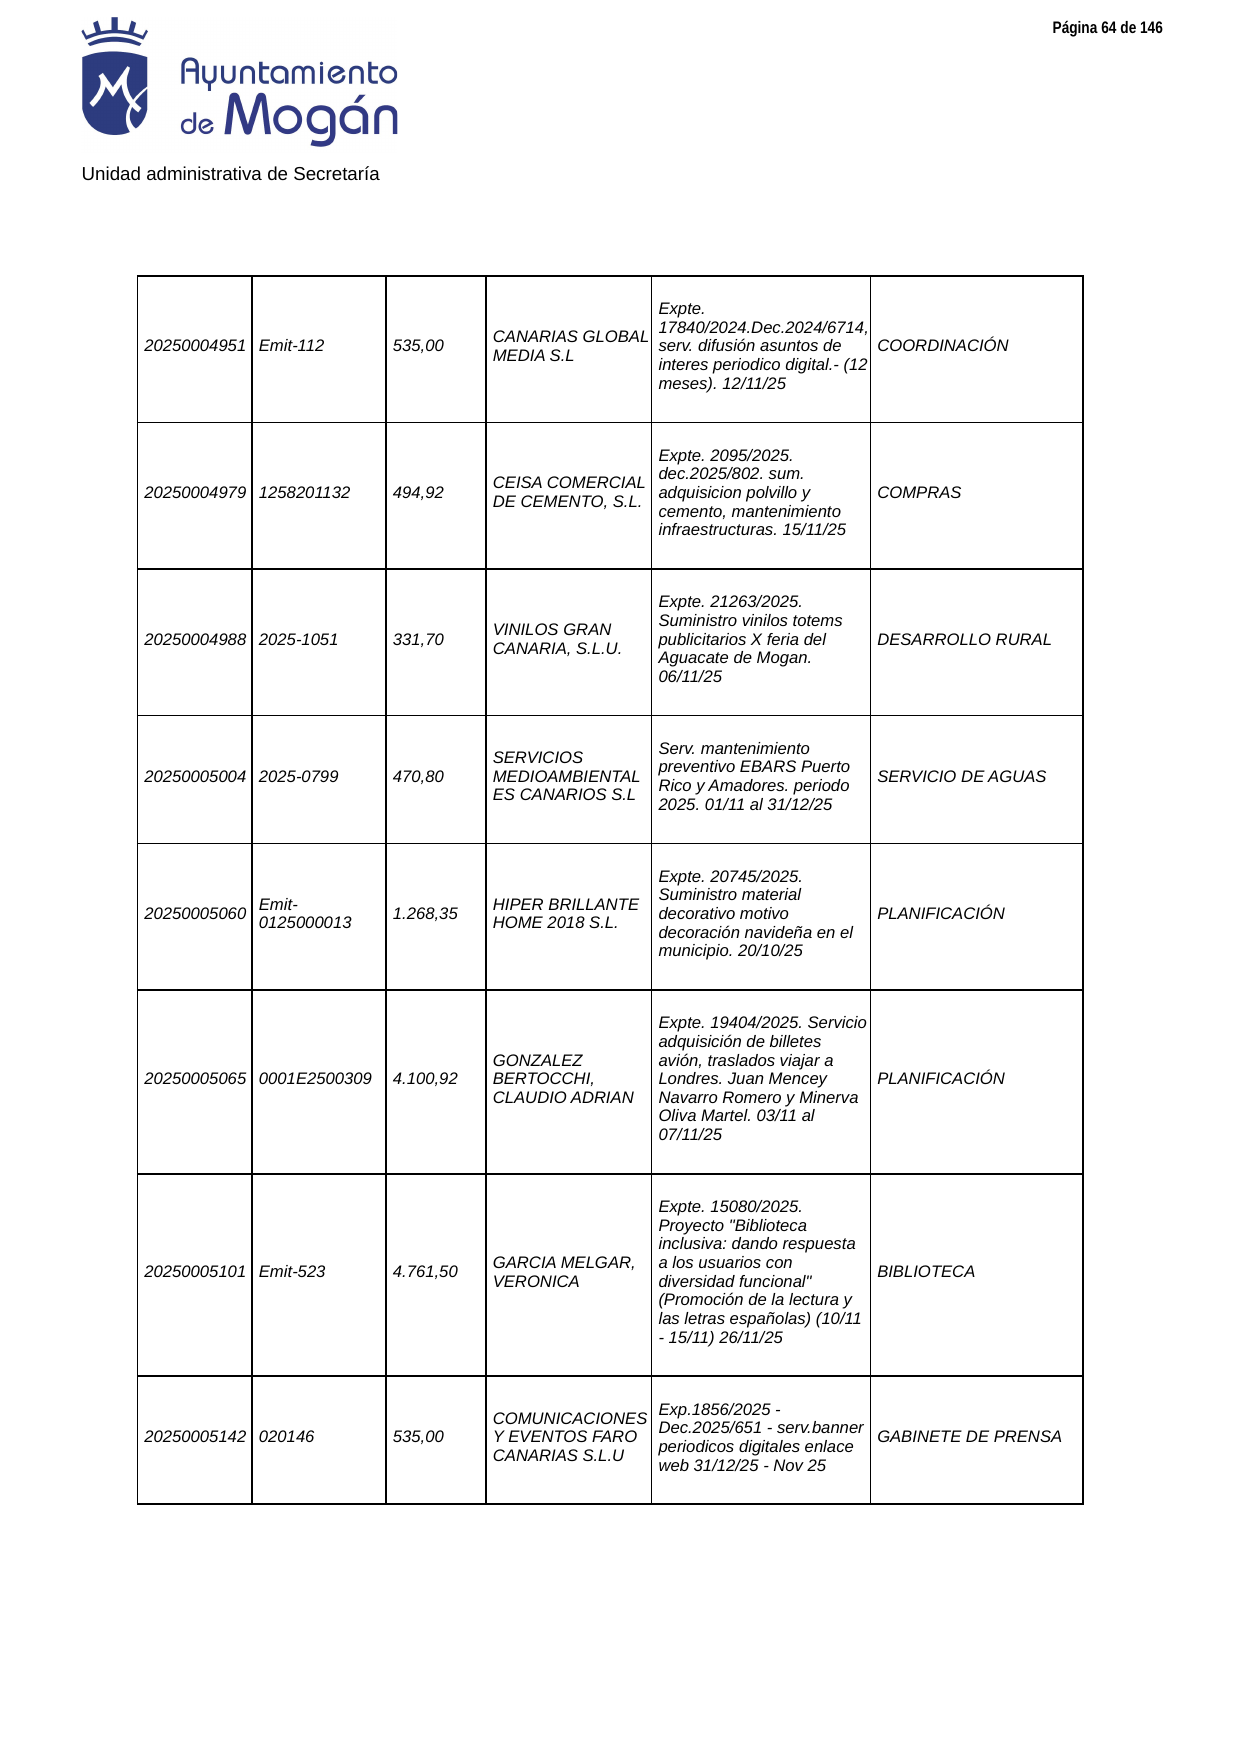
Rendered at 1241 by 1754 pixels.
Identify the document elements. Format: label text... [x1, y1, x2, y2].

table_cell Expte. 15080/2025. Proyecto "Biblioteca inclusiva: dando respuesta a los usuarios con diversidad funcional" (Promoción de la lectura y las letras españolas) (10/11 - 15/11) 26/11/25 [652, 1175, 870, 1375]
table_cell 4.100,92 [387, 991, 485, 1173]
table_cell 20250004988 [138, 570, 251, 714]
table_cell 331,70 [387, 570, 485, 714]
table_cell Expte. 21263/2025. Suministro vinilos totems publicitarios X feria del Aguacate de Mogan. 06/11/25 [652, 570, 870, 714]
table_cell 20250005065 [138, 991, 251, 1173]
table_cell Emit-112 [253, 277, 385, 421]
table_cell COORDINACIÓN [871, 277, 1082, 421]
table_cell 1.268,35 [387, 844, 485, 989]
table_cell HIPER BRILLANTE HOME 2018 S.L. [487, 844, 651, 989]
table_cell CEISA COMERCIAL DE CEMENTO, S.L. [487, 423, 651, 568]
table_cell GONZALEZ BERTOCCHI, CLAUDIO ADRIAN [487, 991, 651, 1173]
table_cell SERVICIOS MEDIOAMBIENTALES CANARIOS S.L [487, 716, 651, 842]
table_cell 2025-1051 [253, 570, 385, 714]
table_cell VINILOS GRAN CANARIA, S.L.U. [487, 570, 651, 714]
table_cell Emit-523 [253, 1175, 385, 1375]
table_cell 0001E2500309 [253, 991, 385, 1173]
table_cell Expte. 20745/2025. Suministro material decorativo motivo decoración navideña en el municipio. 20/10/25 [652, 844, 870, 989]
table_cell 20250005101 [138, 1175, 251, 1375]
table_cell 494,92 [387, 423, 485, 568]
table_cell BIBLIOTECA [871, 1175, 1082, 1375]
table_cell 4.761,50 [387, 1175, 485, 1375]
table_cell 20250004951 [138, 277, 251, 421]
table_cell GARCIA MELGAR, VERONICA [487, 1175, 651, 1375]
table_cell Expte. 2095/2025. dec.2025/802. sum. adquisicion polvillo y cemento, mantenimiento infraestructuras. 15/11/25 [652, 423, 870, 568]
table_cell 535,00 [387, 277, 485, 421]
table_cell 535,00 [387, 1377, 485, 1503]
table_cell DESARROLLO RURAL [871, 570, 1082, 714]
table_cell SERVICIO DE AGUAS [871, 716, 1082, 842]
table_cell 2025-0799 [253, 716, 385, 842]
table_cell 20250005142 [138, 1377, 251, 1503]
table_cell PLANIFICACIÓN [871, 844, 1082, 989]
table_cell Expte. 19404/2025. Servicio adquisición de billetes avión, traslados viajar a Londres. Juan Mencey Navarro Romero y Minerva Oliva Martel. 03/11 al 07/11/25 [652, 991, 870, 1173]
table_cell Emit-0125000013 [253, 844, 385, 989]
table_cell 470,80 [387, 716, 485, 842]
table_cell 020146 [253, 1377, 385, 1503]
table_cell Expte. 17840/2024.Dec.2024/6714, serv. difusión asuntos de interes periodico digital.- (12 meses). 12/11/25 [652, 277, 870, 421]
table_cell PLANIFICACIÓN [871, 991, 1082, 1173]
table_cell GABINETE DE PRENSA [871, 1377, 1082, 1503]
table_cell COMUNICACIONES Y EVENTOS FARO CANARIAS S.L.U [487, 1377, 651, 1503]
table_cell 20250004979 [138, 423, 251, 568]
table_cell 20250005060 [138, 844, 251, 989]
table_cell Serv. mantenimiento preventivo EBARS Puerto Rico y Amadores. periodo 2025. 01/11 al 31/12/25 [652, 716, 870, 842]
table_cell 20250005004 [138, 716, 251, 842]
table_cell Exp.1856/2025 -Dec.2025/651 - serv.banner periodicos digitales enlace web 31/12/25 - Nov 25 [652, 1377, 870, 1503]
picture [81, 17, 398, 153]
table_cell 1258201132 [253, 423, 385, 568]
table_cell COMPRAS [871, 423, 1082, 568]
table_cell CANARIAS GLOBAL MEDIA S.L [487, 277, 651, 421]
